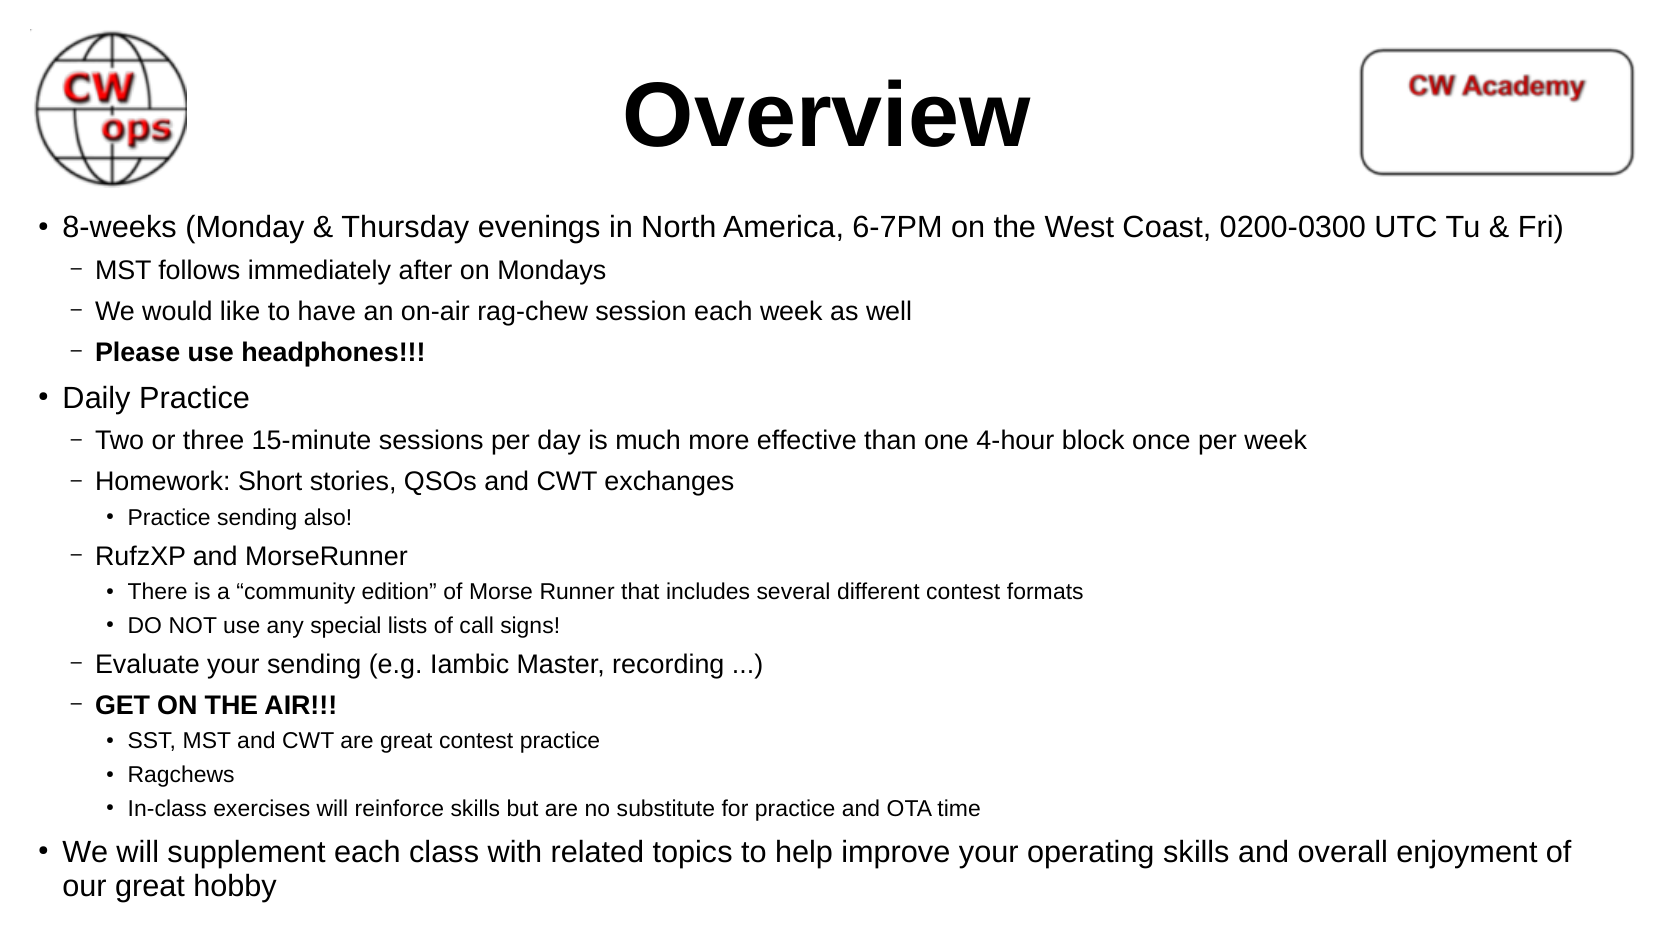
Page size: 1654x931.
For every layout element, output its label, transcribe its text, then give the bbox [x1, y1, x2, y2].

picture [30, 29, 187, 194]
picture [1571, 37, 1640, 186]
list 8-weeks (Monday & Thursday evenings in North America, 6-7PM on the West Coast, 0200-0300 UTC Tu & Fri) MST follows immediately after on Mondays We would like to have an on-air rag-chew session each week as well Please use headphones!!! Daily Practice Two or three 15-minute sessions per day is much more effective than one 4-hour block once per week Homework: Short stories, QSOs and CWT exchanges Practice sending also! RufzXP and MorseRunner There is a “community edition” of Morse Runner that includes several different contest formats DO NOT use any special lists of call signs! Evaluate your sending (e.g. Iambic Master, recording ...) GET ON THE AIR!!! SST, MST and CWT are great contest practice Ragchews In-class exercises will reinforce skills but are no substitute for practice and OTA time We will supplement each class with related topics to help improve your operating skills and overall enjoyment of our great hobby [30, 210, 1591, 916]
title Overview [82, 37, 1571, 193]
